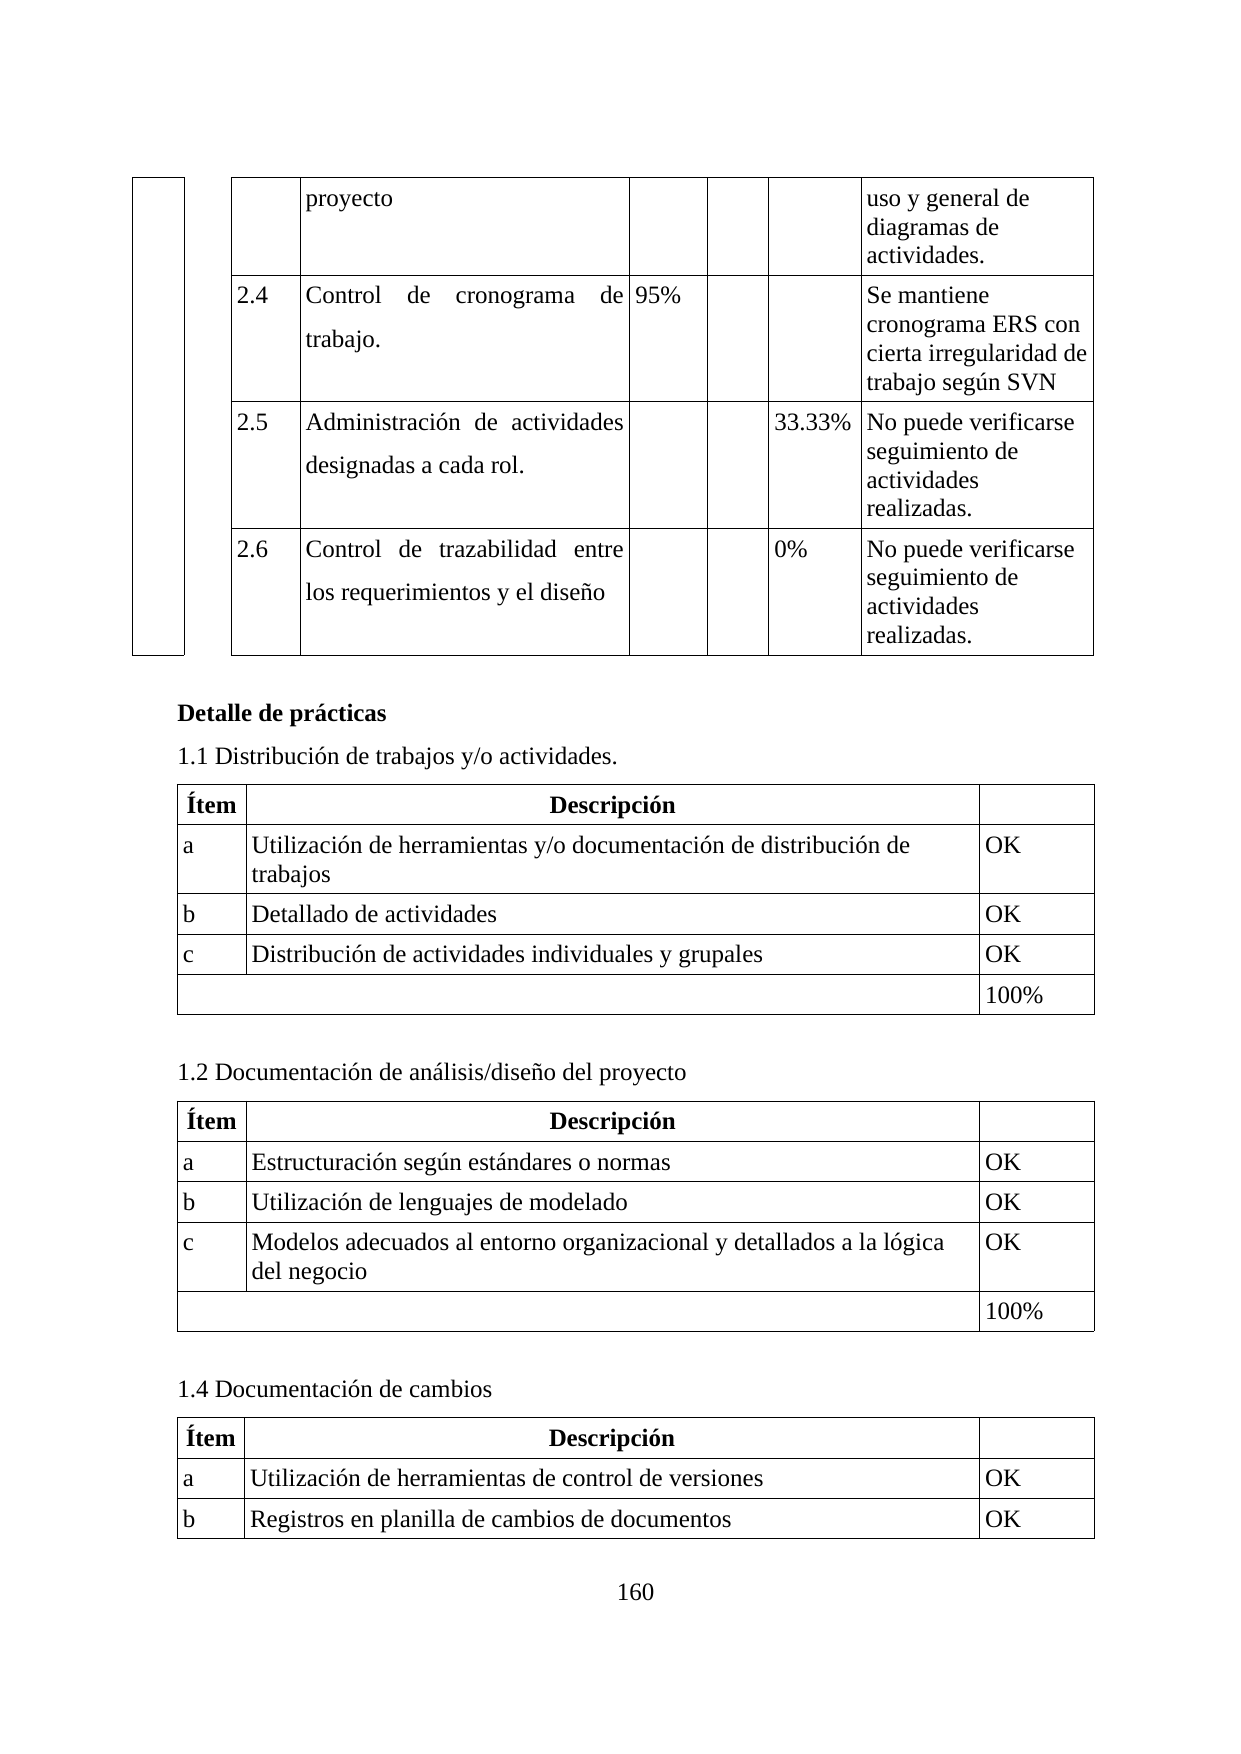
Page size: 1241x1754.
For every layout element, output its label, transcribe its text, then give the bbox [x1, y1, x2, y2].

table_cell OK [980, 1459, 1094, 1498]
table_cell [185, 528, 231, 654]
text Detalle de prácticas [177, 698, 1093, 726]
table_header Descripción [247, 1102, 979, 1141]
table_cell OK [980, 894, 1094, 934]
table_cell Detallado de actividades [247, 894, 979, 934]
table_cell [178, 975, 979, 1014]
table_cell [769, 276, 861, 401]
table_cell Utilización de herramientas y/o documentación de distribución de trabajos [247, 825, 979, 893]
table_cell [185, 177, 231, 401]
table_cell 100% [980, 975, 1094, 1014]
table_cell Utilización de herramientas de control de versiones [245, 1459, 979, 1498]
table_cell [769, 178, 861, 275]
table_cell uso y general de diagramas de actividades. [862, 178, 1093, 275]
table_cell [178, 1292, 979, 1331]
table_cell c [178, 935, 246, 974]
table_cell No puede verificarse seguimiento de actividades realizadas. [862, 402, 1093, 528]
table_cell Utilización de lenguajes de modelado [247, 1182, 979, 1222]
table_header [980, 785, 1094, 824]
table_header Ítem [178, 1102, 246, 1141]
table_cell Se mantiene cronograma ERS con cierta irregularidad de trabajo según SVN [862, 276, 1093, 401]
table_cell OK [980, 1223, 1094, 1291]
table_cell Control de trazabilidad entre los requerimientos y el diseño [301, 529, 629, 654]
table_cell OK [980, 935, 1094, 974]
text 1.2 Documentación de análisis/diseño del proyecto [177, 1057, 1093, 1086]
table_cell Distribución de actividades individuales y grupales [247, 935, 979, 974]
table_cell [708, 178, 768, 275]
table_cell OK [980, 1142, 1094, 1181]
table_header Ítem [178, 785, 246, 824]
text 1.4 Documentación de cambios [177, 1374, 1093, 1403]
table_cell [708, 529, 768, 654]
table_cell 2.6 [232, 529, 300, 654]
table_cell Estructuración según estándares o normas [247, 1142, 979, 1181]
table_cell Modelos adecuados al entorno organizacional y detallados a la lógica del negocio [247, 1223, 979, 1291]
table_header [980, 1102, 1094, 1141]
table_cell a [178, 825, 246, 893]
table_cell a [178, 1142, 246, 1181]
table_cell OK [980, 825, 1094, 893]
table_cell c [178, 1223, 246, 1291]
table_cell [708, 402, 768, 528]
table_cell 33.33% [769, 402, 861, 528]
table_cell 0% [769, 529, 861, 654]
table_cell 95% [630, 276, 707, 401]
table_cell Registros en planilla de cambios de documentos [245, 1499, 979, 1538]
table_cell [133, 178, 184, 654]
table_cell 2.5 [232, 402, 300, 528]
table_cell [630, 402, 707, 528]
table_cell 100% [980, 1292, 1094, 1331]
table_cell [232, 178, 300, 275]
table_cell OK [980, 1182, 1094, 1222]
table_header Descripción [247, 785, 979, 824]
table_header [980, 1418, 1094, 1458]
table_header Descripción [245, 1418, 979, 1458]
table_cell [630, 529, 707, 654]
table_cell [185, 401, 231, 528]
table_cell [630, 178, 707, 275]
text 1.1 Distribución de trabajos y/o actividades. [177, 741, 1093, 769]
table_cell 2.4 [232, 276, 300, 401]
table_cell b [178, 1182, 246, 1222]
table_cell b [178, 1499, 244, 1538]
table_header Ítem [178, 1418, 244, 1458]
table_cell a [178, 1459, 244, 1498]
table_cell proyecto [301, 178, 629, 275]
table_cell Administración de actividades designadas a cada rol. [301, 402, 629, 528]
table_cell [708, 276, 768, 401]
table_cell OK [980, 1499, 1094, 1538]
table_cell No puede verificarse seguimiento de actividades realizadas. [862, 529, 1093, 654]
table_cell Control de cronograma de trabajo. [301, 276, 629, 401]
table_cell b [178, 894, 246, 934]
